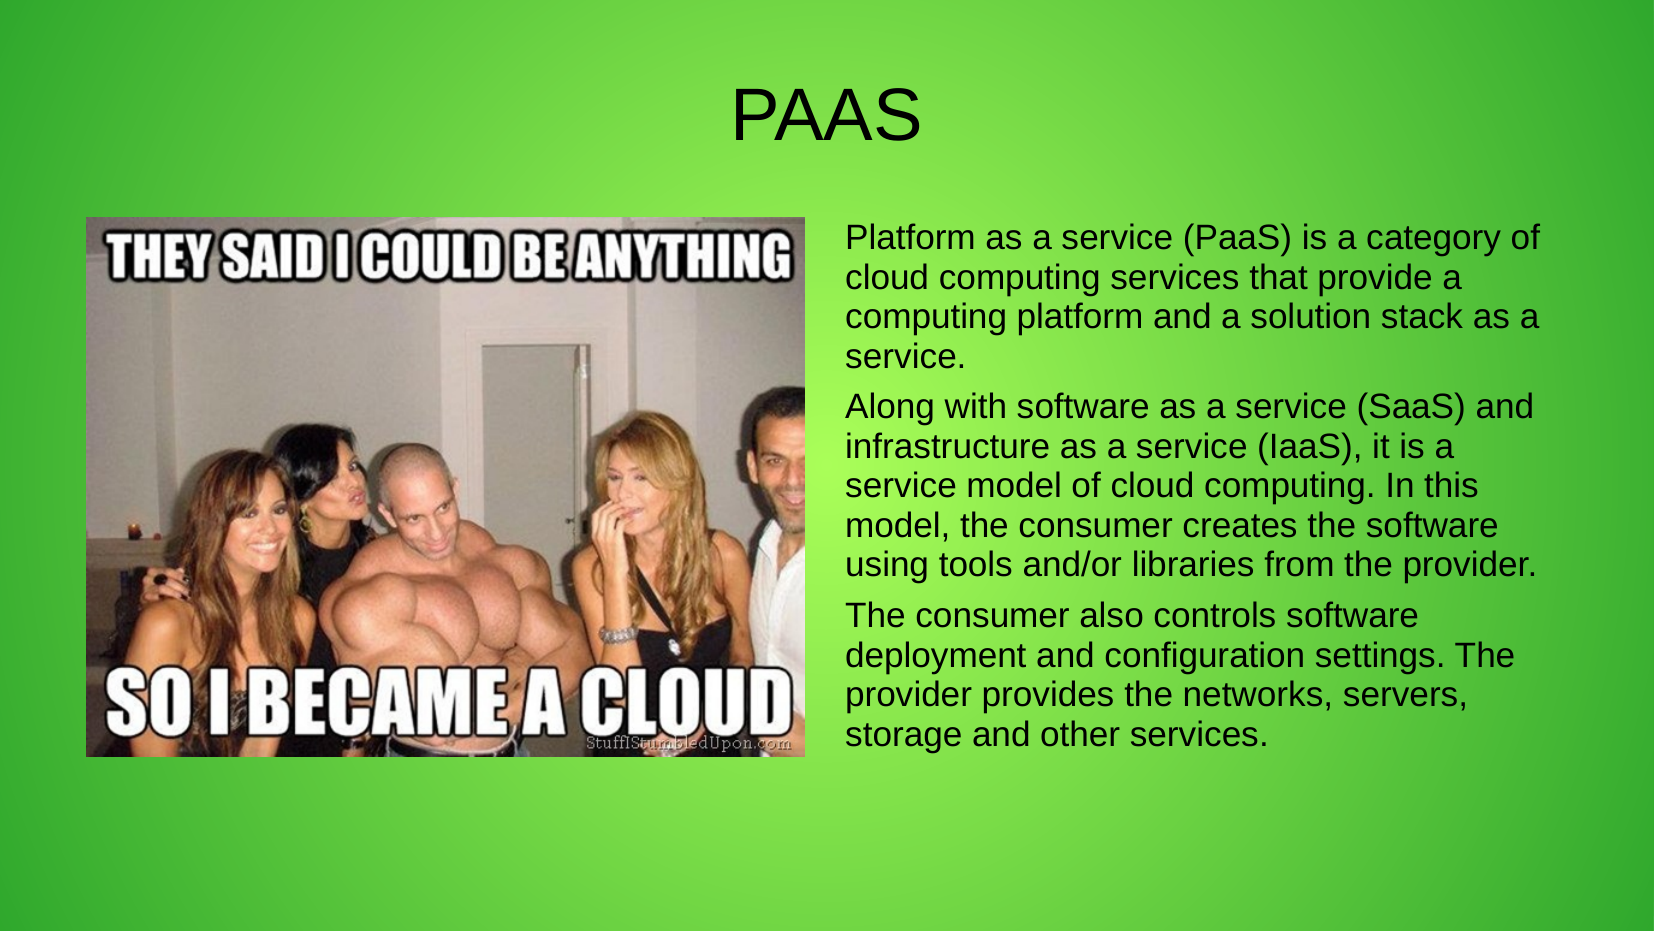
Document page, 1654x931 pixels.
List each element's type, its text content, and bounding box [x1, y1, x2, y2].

picture [86, 217, 805, 758]
title PAAS [82, 37, 1571, 193]
list Platform as a service (PaaS) is a category of cloud computing services that provide a computing platform and a solution stack as a service. Along with software as a service (SaaS) and infrastructure as a service (IaaS), it is a service model of cloud computing. In this model, the consumer creates the software using tools and/or libraries from the provider. The consumer also controls software deployment and configuration settings. The provider provides the networks, servers, storage and other services. [845, 217, 1572, 758]
